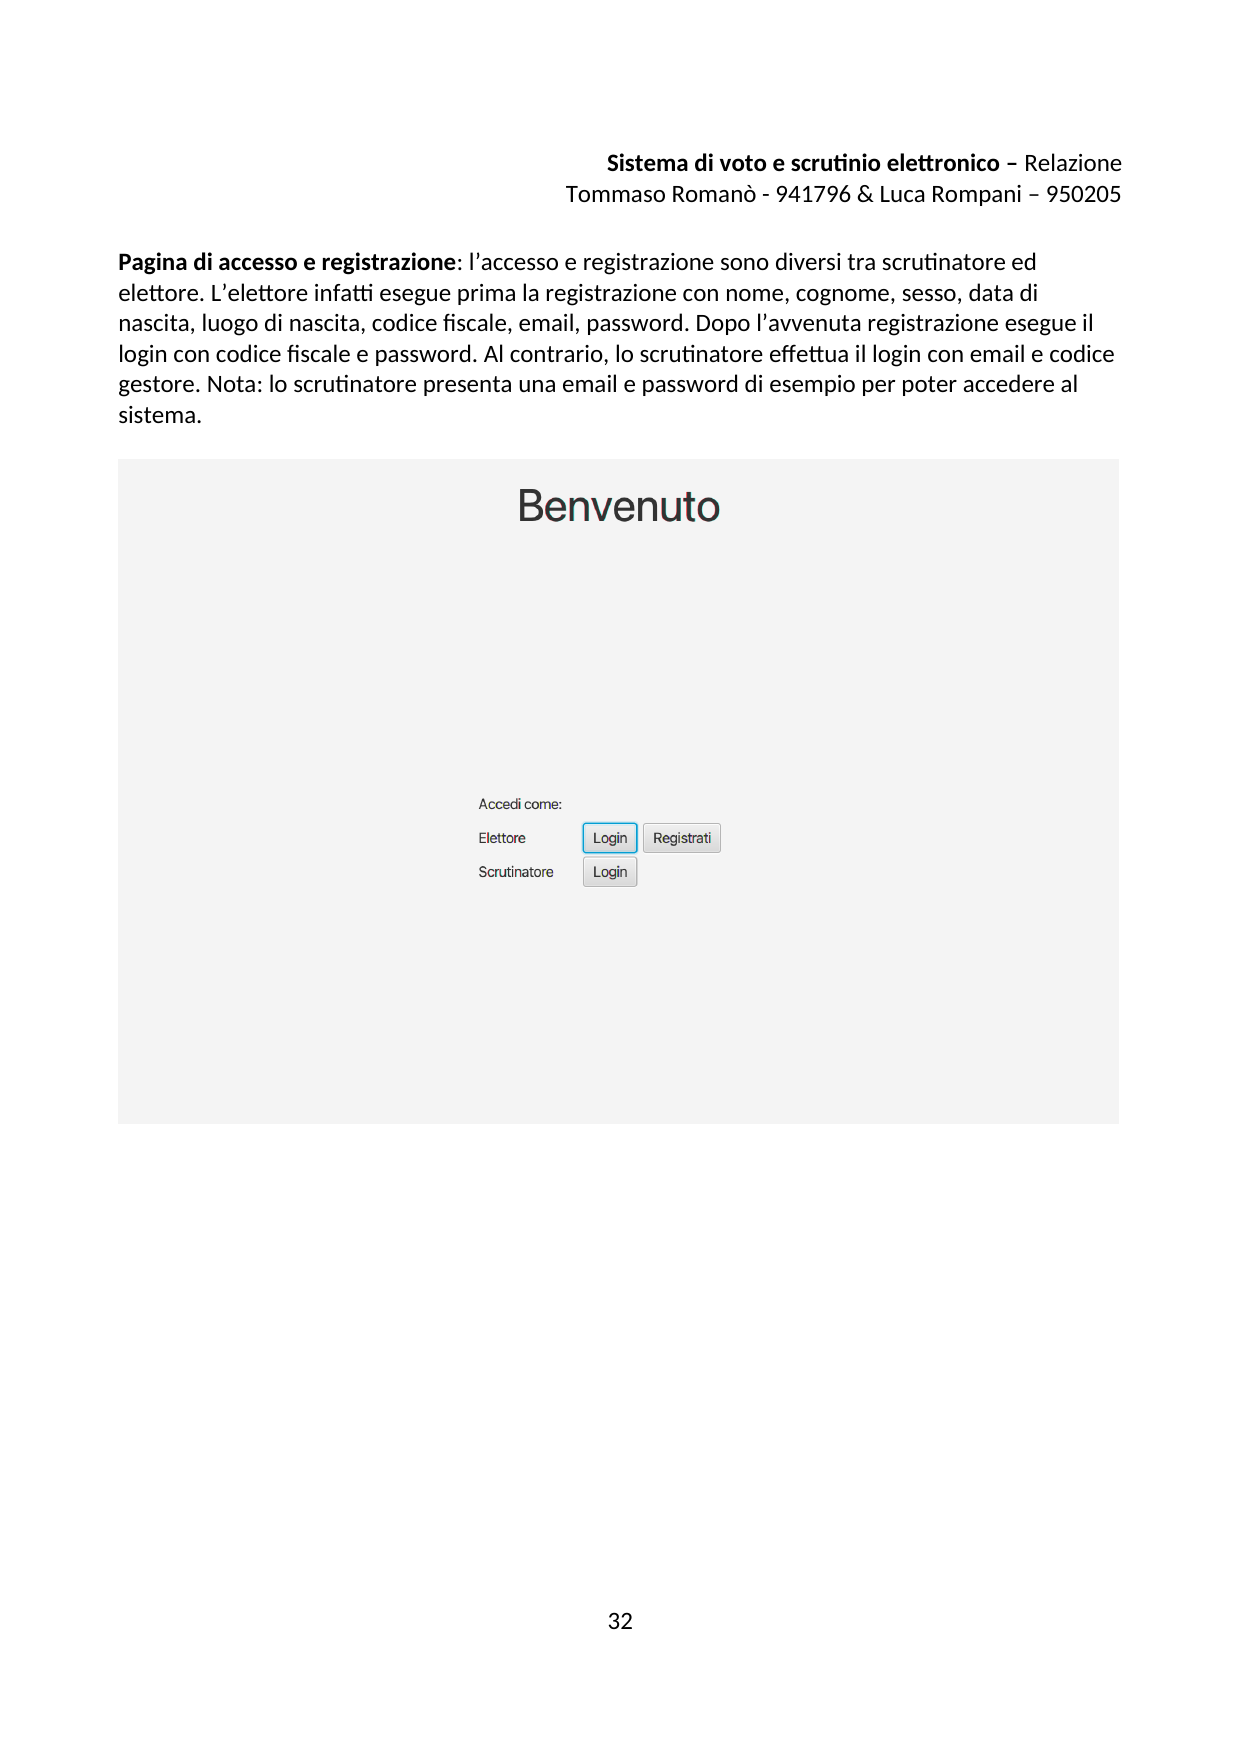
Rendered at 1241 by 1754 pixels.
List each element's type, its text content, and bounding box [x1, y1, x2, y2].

picture [118, 459, 1119, 1124]
text Pagina di accesso e registrazione: l’accesso e registrazione sono diversi tra scrutinatore ed elettore. L’elettore infatti esegue prima la registrazione con nome, cognome, sesso, data di nascita, luogo di nascita, codice fiscale, email, password. Dopo l’avvenuta registrazione esegue il login con codice fiscale e password. Al contrario, lo scrutinatore effettua il login con email e codice gestore. Nota: lo scrutinatore presenta una email e password di esempio per poter accedere al sistema. [118, 246, 1122, 429]
